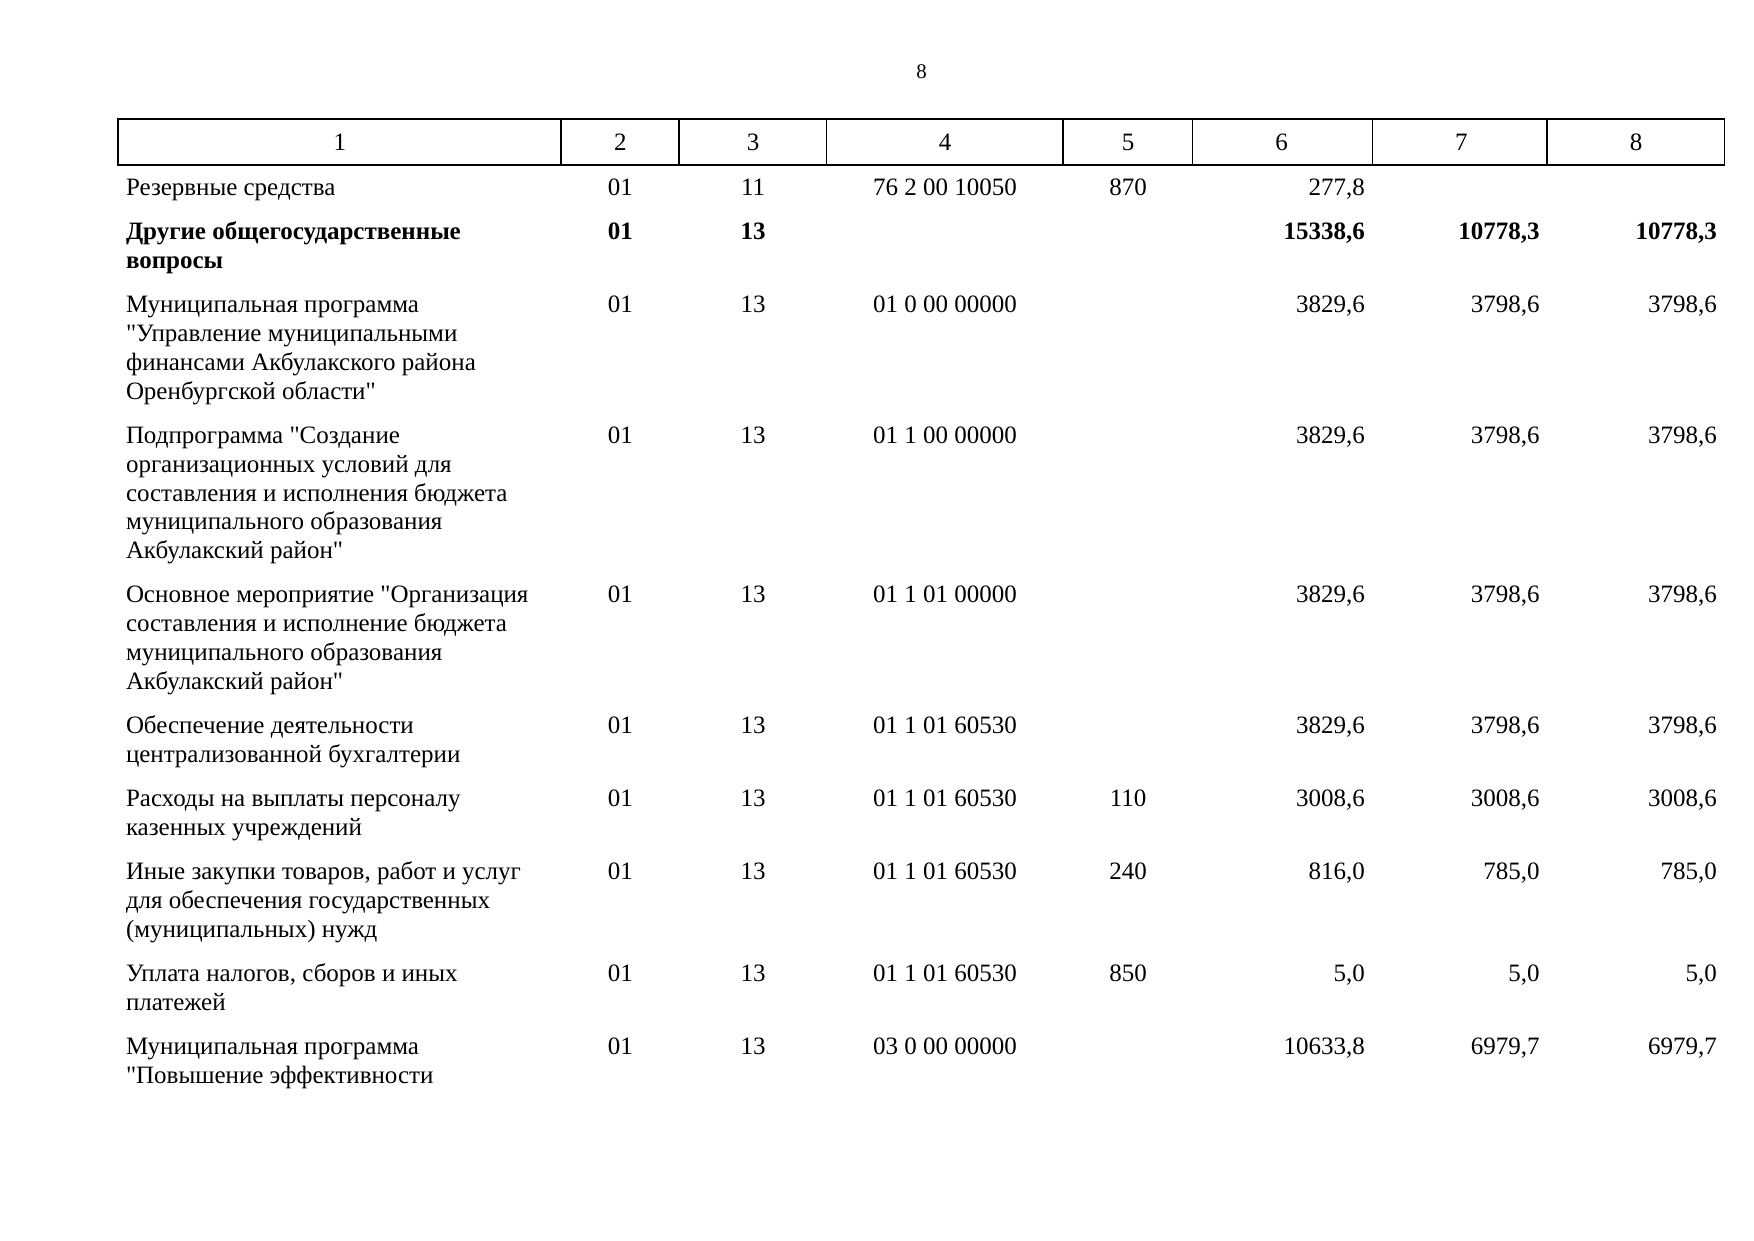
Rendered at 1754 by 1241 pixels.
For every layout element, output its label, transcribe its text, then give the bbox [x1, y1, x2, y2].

table_cell 13 [679, 702, 827, 775]
table_cell 3829,6 [1193, 412, 1372, 572]
table_header [562, 120, 678, 164]
table_header [1064, 120, 1192, 164]
table_cell 13 [679, 412, 827, 572]
table_cell 15338,6 [1193, 209, 1372, 282]
table_cell [827, 209, 1063, 282]
table_cell [1063, 209, 1193, 282]
table_cell [1063, 572, 1193, 702]
table_cell 01 1 01 60530 [827, 702, 1063, 775]
table_cell 01 1 01 60530 [827, 775, 1063, 848]
table_header [1193, 120, 1372, 164]
table_cell 13 [679, 775, 827, 848]
table_header [1373, 120, 1546, 164]
table_cell 3798,6 [1372, 702, 1547, 775]
table_cell Муниципальная программа "Управление муниципальными финансами Акбулакского района Оренбургской области" [118, 282, 561, 412]
table_cell 110 [1063, 775, 1193, 848]
table_cell 3008,6 [1193, 775, 1372, 848]
table_header [827, 120, 1062, 164]
table_header 2 [569, 128, 671, 156]
table_cell 01 [561, 1024, 679, 1097]
table_cell [1372, 166, 1547, 208]
table_cell 13 [679, 282, 827, 412]
table_cell Иные закупки товаров, работ и услуг для обеспечения государственных (муниципальных) нужд [118, 849, 561, 950]
table_cell 3798,6 [1547, 412, 1724, 572]
table_cell 6979,7 [1372, 1024, 1547, 1097]
table_cell 01 [561, 950, 679, 1023]
table_header [119, 120, 560, 164]
table_cell 3829,6 [1193, 702, 1372, 775]
table_header 7 [1380, 128, 1542, 156]
table_cell 3798,6 [1372, 412, 1547, 572]
table_cell Другие общегосударственные вопросы [118, 209, 561, 282]
table_cell Муниципальная программа "Повышение эффективности [118, 1024, 561, 1097]
table_cell 10778,3 [1547, 209, 1724, 282]
table_cell 03 0 00 00000 [827, 1024, 1063, 1097]
table_cell [1063, 282, 1193, 412]
table_cell 785,0 [1547, 849, 1724, 950]
table_cell 3798,6 [1547, 702, 1724, 775]
table_cell 3008,6 [1547, 775, 1724, 848]
table_cell 6979,7 [1547, 1024, 1724, 1097]
table_cell 01 [561, 166, 679, 208]
table_cell 3008,6 [1372, 775, 1547, 848]
table_cell 3829,6 [1193, 282, 1372, 412]
table_cell 01 [561, 775, 679, 848]
table_cell 13 [679, 849, 827, 950]
table_cell 13 [679, 950, 827, 1023]
table_cell 3798,6 [1547, 282, 1724, 412]
table_header 5 [1071, 128, 1185, 156]
table_cell 76 2 00 10050 [827, 166, 1063, 208]
table_cell [1063, 412, 1193, 572]
table_cell 13 [679, 209, 827, 282]
table_cell [1063, 1024, 1193, 1097]
table_header [1548, 120, 1724, 164]
table_cell 13 [679, 572, 827, 702]
table_cell 785,0 [1372, 849, 1547, 950]
table_cell 01 [561, 282, 679, 412]
table_cell 01 0 00 00000 [827, 282, 1063, 412]
table_header 8 [1555, 128, 1716, 156]
table_cell 3798,6 [1372, 282, 1547, 412]
table_cell [1063, 702, 1193, 775]
table_cell Обеспечение деятельности централизованной бухгалтерии [118, 702, 561, 775]
table_cell 01 [561, 412, 679, 572]
table_cell 3829,6 [1193, 572, 1372, 702]
table_cell 277,8 [1193, 166, 1372, 208]
table_cell 5,0 [1372, 950, 1547, 1023]
table_cell 01 [561, 702, 679, 775]
table_cell 3798,6 [1372, 572, 1547, 702]
table_cell [1547, 166, 1724, 208]
table_header 6 [1201, 128, 1362, 156]
table_cell 816,0 [1193, 849, 1372, 950]
table_cell 01 [561, 572, 679, 702]
table_cell Подпрограмма "Создание организационных условий для составления и исполнения бюджета муниципального образования Акбулакский район" [118, 412, 561, 572]
table_cell 01 1 01 60530 [827, 950, 1063, 1023]
table_cell 240 [1063, 849, 1193, 950]
table_cell Уплата налогов, сборов и иных платежей [118, 950, 561, 1023]
table_cell Расходы на выплаты персоналу казенных учреждений [118, 775, 561, 848]
table_header 3 [687, 128, 819, 156]
table_cell 10778,3 [1372, 209, 1547, 282]
table_header 4 [835, 128, 1055, 156]
table_cell 01 1 01 60530 [827, 849, 1063, 950]
table_cell 5,0 [1547, 950, 1724, 1023]
table_cell Резервные средства [118, 166, 561, 208]
table_cell 01 1 00 00000 [827, 412, 1063, 572]
table_cell 10633,8 [1193, 1024, 1372, 1097]
table_cell 01 [561, 849, 679, 950]
table_header 1 [126, 128, 553, 156]
table_cell 01 [561, 209, 679, 282]
table_cell 850 [1063, 950, 1193, 1023]
table_cell 13 [679, 1024, 827, 1097]
table_cell 3798,6 [1547, 572, 1724, 702]
table_cell 01 1 01 00000 [827, 572, 1063, 702]
table_cell 11 [679, 166, 827, 208]
table_cell 5,0 [1193, 950, 1372, 1023]
table_header [680, 120, 826, 164]
table_cell 870 [1063, 166, 1193, 208]
table_cell Основное мероприятие "Организация составления и исполнение бюджета муниципального образования Акбулакский район" [118, 572, 561, 702]
